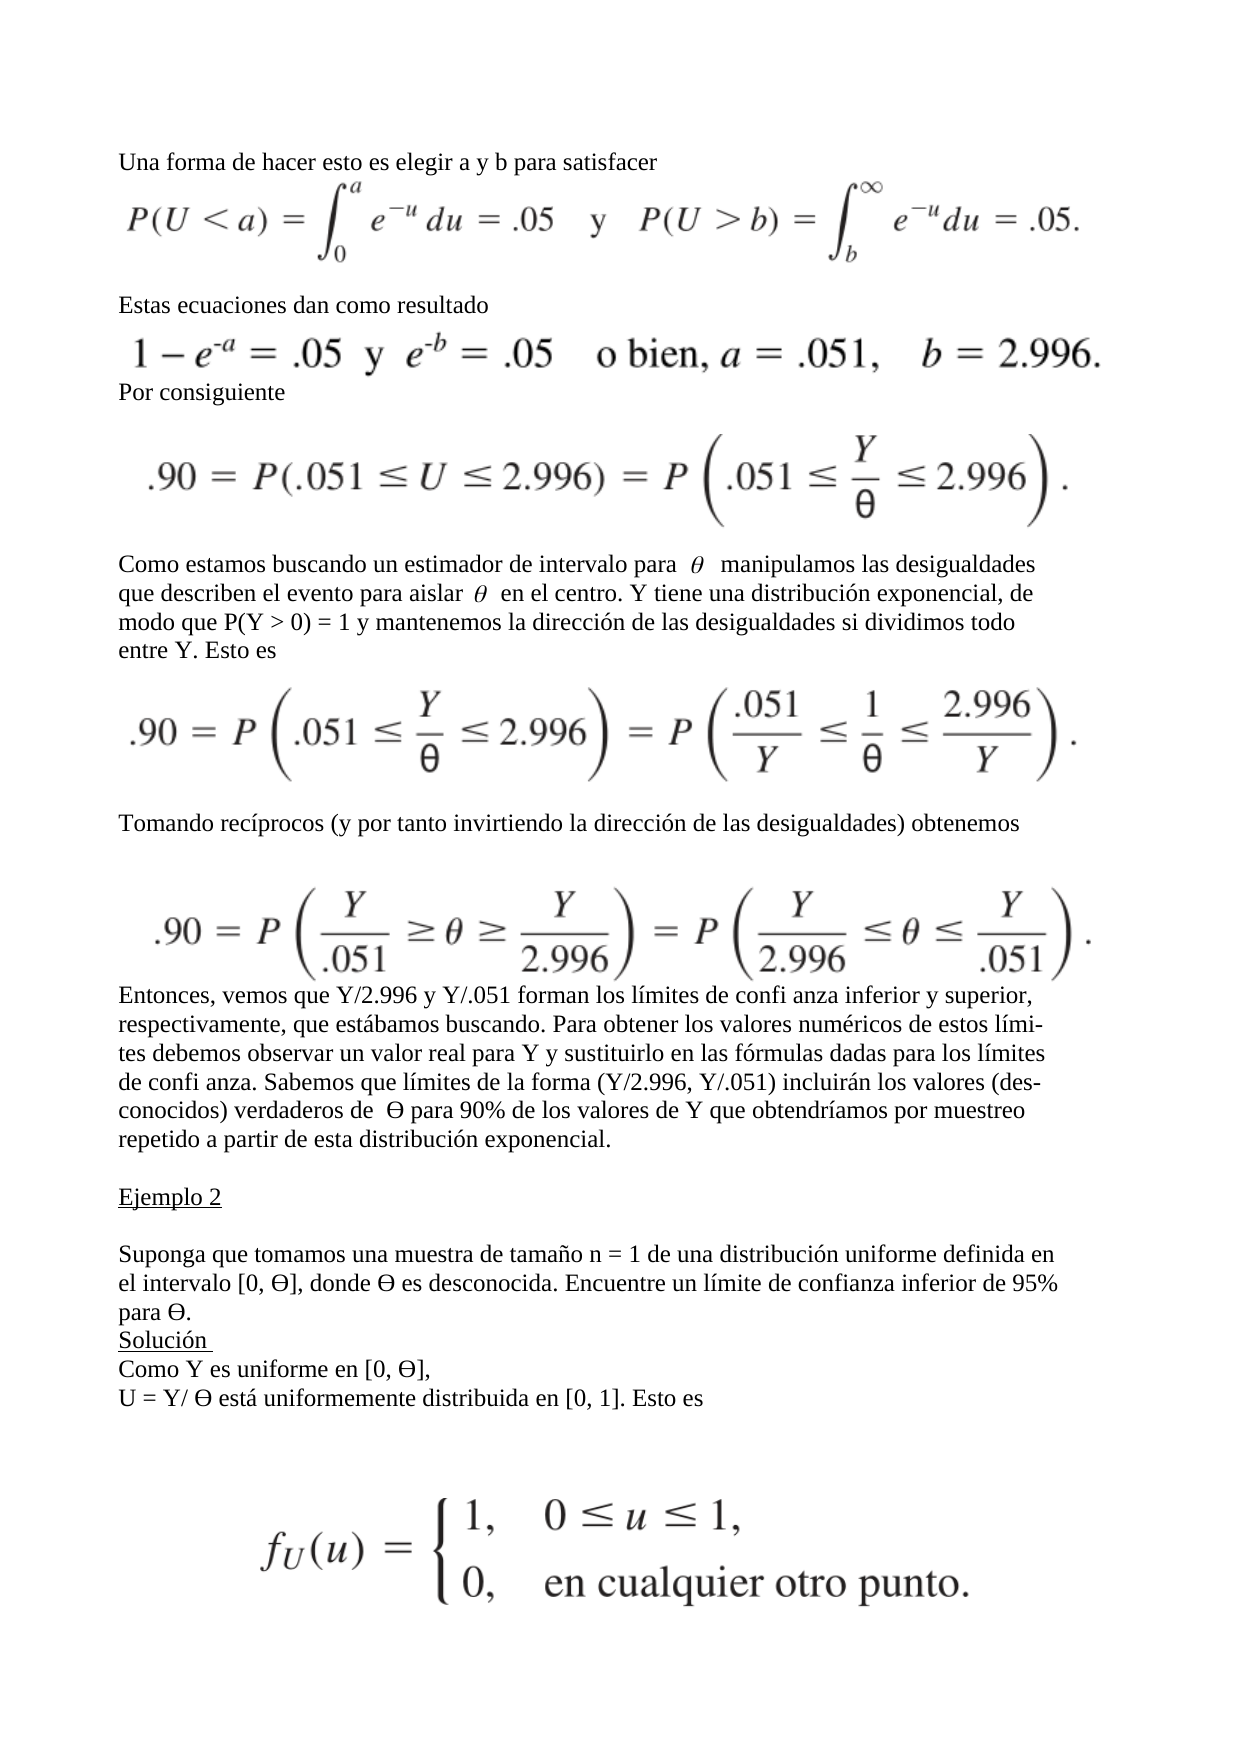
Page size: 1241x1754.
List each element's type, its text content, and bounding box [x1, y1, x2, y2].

text Tomando recíprocos (y por tanto invirtiendo la dirección de las desigualdades) obtenemos [118, 808, 1122, 837]
picture [240, 1498, 1000, 1624]
text respectivamente, que estábamos buscando. Para obtener los valores numéricos de estos lími- [118, 1009, 1122, 1038]
picture [122, 319, 1118, 382]
picture [118, 434, 1123, 536]
picture [118, 664, 1123, 786]
text para Ɵ. [118, 1297, 1122, 1326]
text Una forma de hacer esto es elegir a y b para satisfacer [118, 147, 1122, 175]
text U = Y/ Ɵ está uniformemente distribuida en [0, 1]. Esto es [118, 1383, 1122, 1412]
text modo que P(Y > 0) = 1 y mantenemos la dirección de las desigualdades si dividimos todo [118, 607, 1122, 636]
text Ejemplo 2 [118, 1182, 1122, 1211]
text el intervalo [0, Ɵ], donde Ɵ es desconocida. Encuentre un límite de confianza inferior de 95% [118, 1268, 1122, 1297]
text conocidos) verdaderos de Ɵ para 90% de los valores de Y que obtendríamos por muestreo [118, 1096, 1122, 1124]
text repetido a partir de esta distribución exponencial. [118, 1124, 1122, 1153]
picture [118, 865, 1123, 982]
text Como estamos buscando un estimador de intervalo para manipulamos las desigualdades [118, 549, 1122, 578]
text tes debemos observar un valor real para Y y sustituirlo en las fórmulas dadas para los límites [118, 1038, 1122, 1067]
text Estas ecuaciones dan como resultado [118, 291, 1122, 319]
text entre Y. Esto es [118, 636, 1122, 664]
text Por consiguiente [118, 377, 1122, 406]
text Entonces, vemos que Y/2.996 y Y/.051 forman los límites de confi anza inferior y superior, [118, 982, 1122, 1009]
text que describen el evento para aislar en el centro. Y tiene una distribución exponencial, de [118, 578, 1122, 607]
text Suponga que tomamos una muestra de tamaño n = 1 de una distribución uniforme definida en [118, 1239, 1122, 1268]
text Solución [118, 1326, 1122, 1354]
text de confi anza. Sabemos que límites de la forma (Y/2.996, Y/.051) incluirán los valores (des- [118, 1067, 1122, 1096]
picture [118, 175, 1123, 273]
text Como Y es uniforme en [0, Ɵ], [118, 1354, 1122, 1383]
